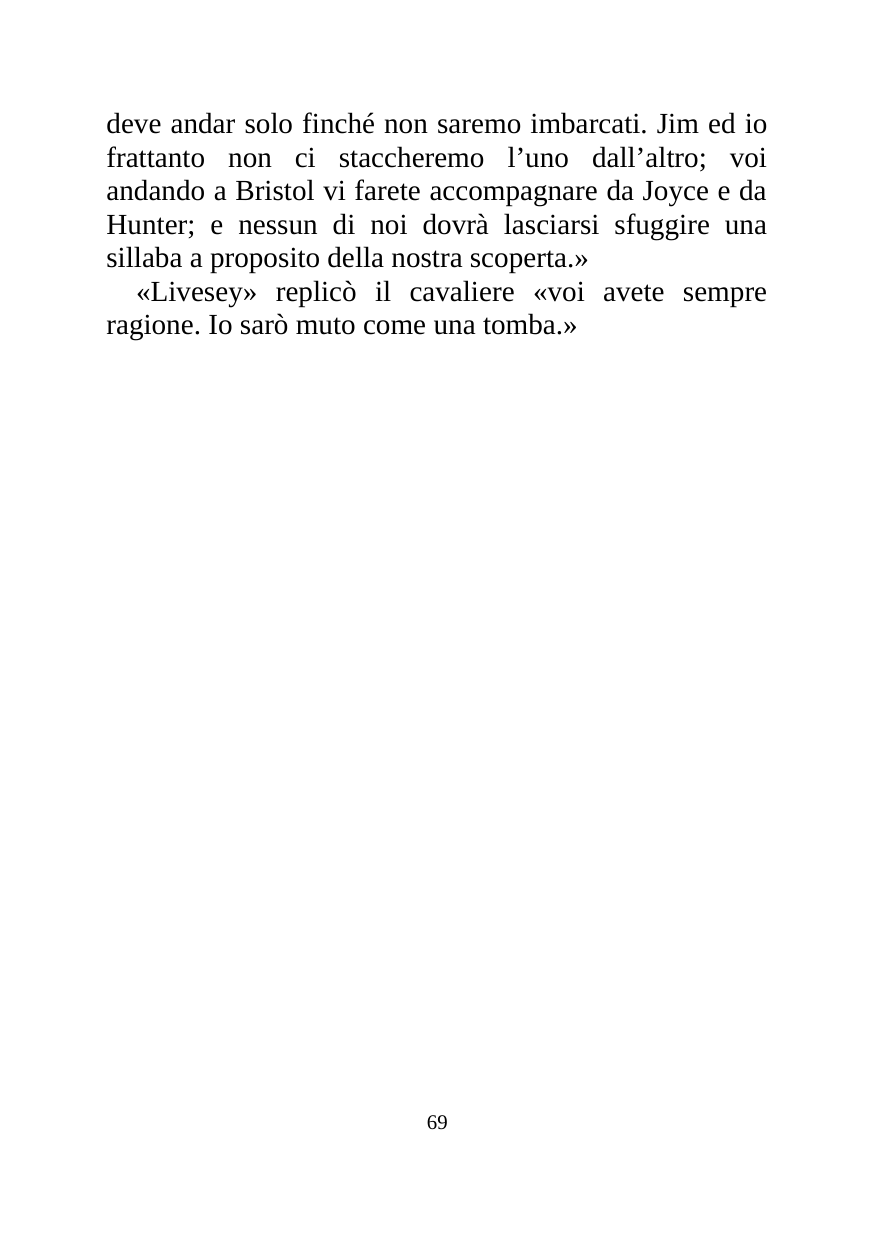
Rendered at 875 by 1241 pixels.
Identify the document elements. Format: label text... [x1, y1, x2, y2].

text «Livesey» replicò il cavaliere «voi avete sempre ragione. Io sarò muto come una tomba.» [106, 274, 768, 341]
text deve andar solo finché non saremo imbarcati. Jim ed io frattanto non ci staccheremo l’uno dall’altro; voi andando a Bristol vi farete accompagnare da Joyce e da Hunter; e nessun di noi dovrà lasciarsi sfuggire una sillaba a proposito della nostra scoperta.» [106, 106, 768, 274]
